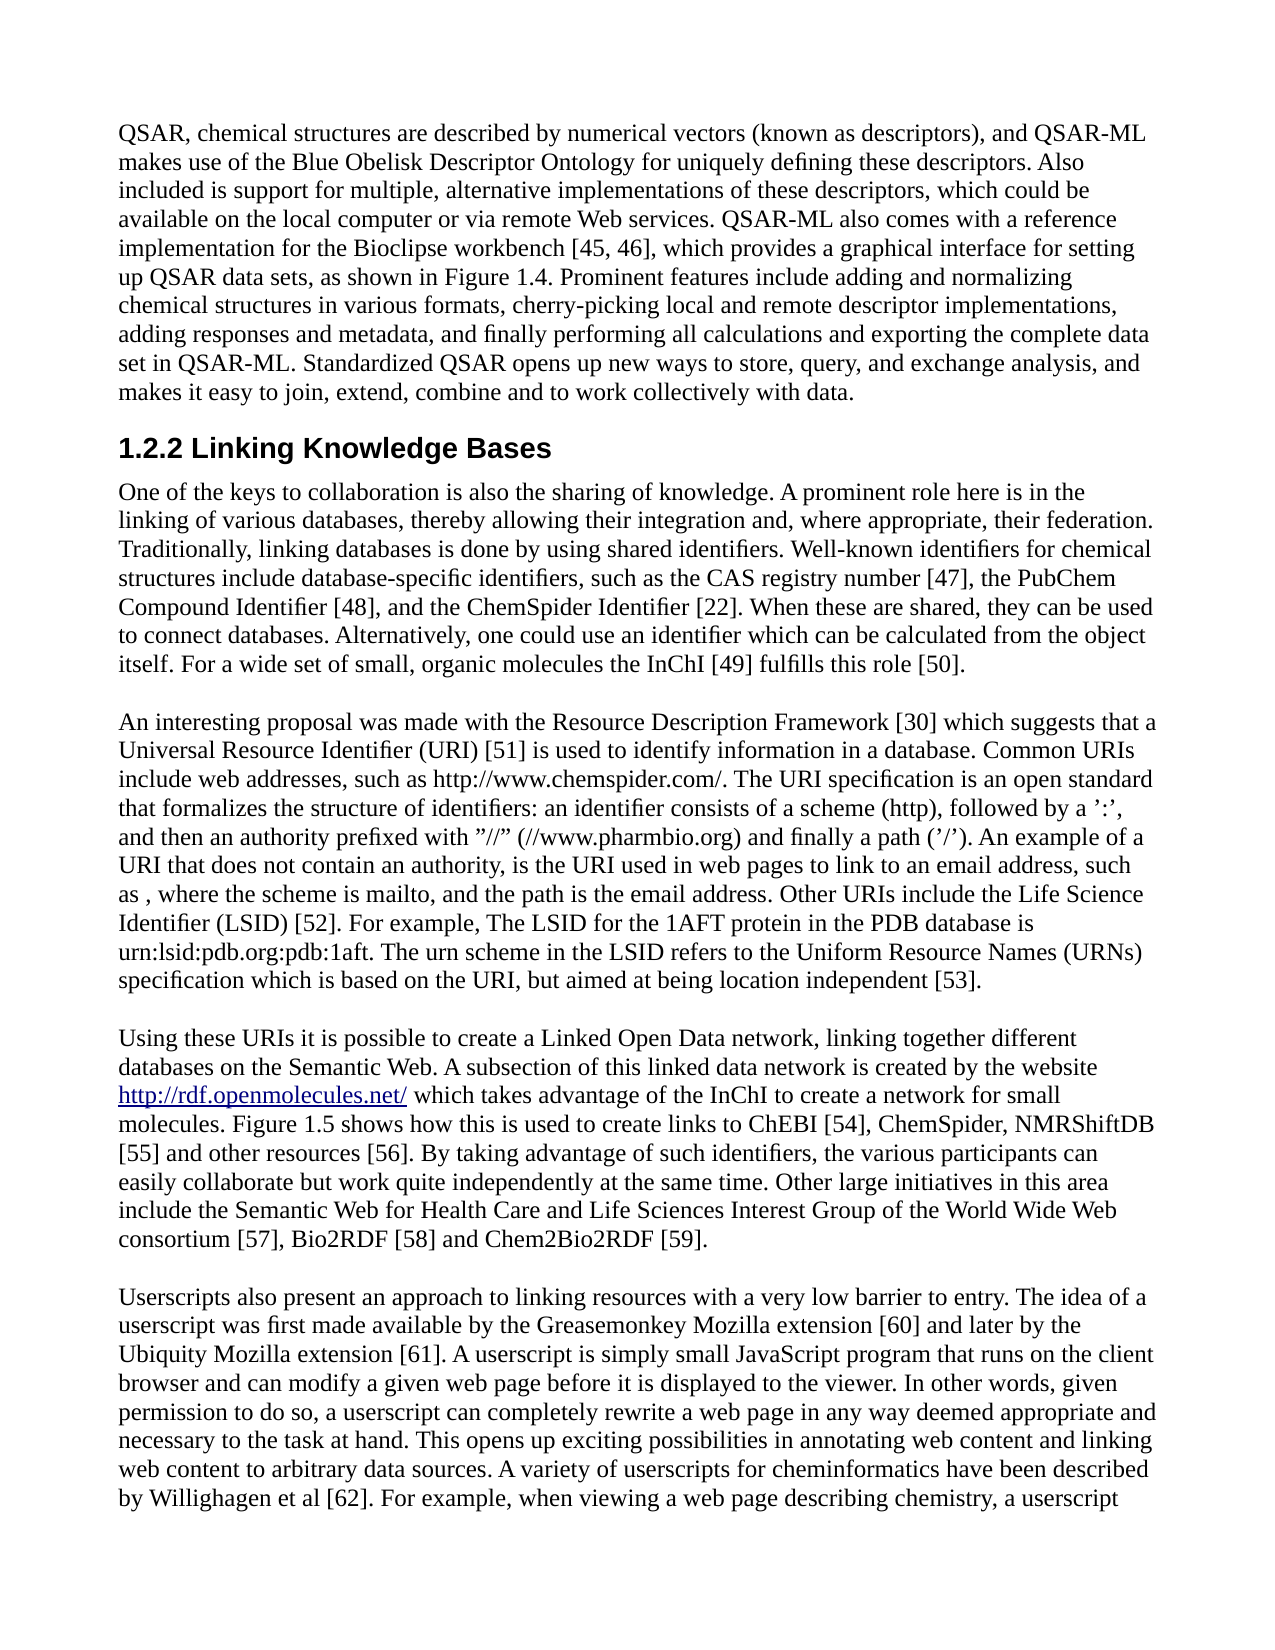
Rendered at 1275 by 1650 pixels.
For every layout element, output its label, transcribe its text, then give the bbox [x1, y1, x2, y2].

subtitle 1.2.2 Linking Knowledge Bases [118, 431, 1157, 464]
text Userscripts also present an approach to linking resources with a very low barrier to entry. The idea of a userscript was ﬁrst made available by the Greasemonkey Mozilla extension [60] and later by the Ubiquity Mozilla extension [61]. A userscript is simply small JavaScript program that runs on the client browser and can modify a given web page before it is displayed to the viewer. In other words, given permission to do so, a userscript can completely rewrite a web page in any way deemed appropriate and necessary to the task at hand. This opens up exciting possibilities in annotating web content and linking web content to arbitrary data sources. A variety of userscripts for cheminformatics have been described by Willighagen et al [62]. For example, when viewing a web page describing chemistry, a userscript [118, 1282, 1157, 1512]
text Using these URIs it is possible to create a Linked Open Data network, linking together different databases on the Semantic Web. A subsection of this linked data network is created by the website http://rdf.openmolecules.net/ which takes advantage of the InChI to create a network for small molecules. Figure 1.5 shows how this is used to create links to ChEBI [54], ChemSpider, NMRShiftDB [55] and other resources [56]. By taking advantage of such identiﬁers, the various participants can easily collaborate but work quite independently at the same time. Other large initiatives in this area include the Semantic Web for Health Care and Life Sciences Interest Group of the World Wide Web consortium [57], Bio2RDF [58] and Chem2Bio2RDF [59]. [118, 1023, 1157, 1253]
text An interesting proposal was made with the Resource Description Framework [30] which suggests that a Universal Resource Identiﬁer (URI) [51] is used to identify information in a database. Common URIs include web addresses, such as http://www.chemspider.com/. The URI speciﬁcation is an open standard that formalizes the structure of identiﬁers: an identiﬁer consists of a scheme (http), followed by a ’:’, and then an authority preﬁxed with ”//” (//www.pharmbio.org) and ﬁnally a path (’/’). An example of a URI that does not contain an authority, is the URI used in web pages to link to an email address, such as , where the scheme is mailto, and the path is the email address. Other URIs include the Life Science Identiﬁer (LSID) [52]. For example, The LSID for the 1AFT protein in the PDB database is urn:lsid:pdb.org:pdb:1aft. The urn scheme in the LSID refers to the Uniform Resource Names (URNs) speciﬁcation which is based on the URI, but aimed at being location independent [53]. [118, 707, 1157, 994]
text One of the keys to collaboration is also the sharing of knowledge. A prominent role here is in the linking of various databases, thereby allowing their integration and, where appropriate, their federation. Traditionally, linking databases is done by using shared identiﬁers. Well-known identiﬁers for chemical structures include database-speciﬁc identiﬁers, such as the CAS registry number [47], the PubChem Compound Identiﬁer [48], and the ChemSpider Identiﬁer [22]. When these are shared, they can be used to connect databases. Alternatively, one could use an identiﬁer which can be calculated from the object itself. For a wide set of small, organic molecules the InChI [49] fulﬁlls this role [50]. [118, 477, 1157, 678]
text QSAR, chemical structures are described by numerical vectors (known as descriptors), and QSAR-ML makes use of the Blue Obelisk Descriptor Ontology for uniquely deﬁning these descriptors. Also included is support for multiple, alternative implementations of these descriptors, which could be available on the local computer or via remote Web services. QSAR-ML also comes with a reference implementation for the Bioclipse workbench [45, 46], which provides a graphical interface for setting up QSAR data sets, as shown in Figure 1.4. Prominent features include adding and normalizing chemical structures in various formats, cherry-picking local and remote descriptor implementations, adding responses and metadata, and ﬁnally performing all calculations and exporting the complete data set in QSAR-ML. Standardized QSAR opens up new ways to store, query, and exchange analysis, and makes it easy to join, extend, combine and to work collectively with data. [118, 118, 1157, 406]
